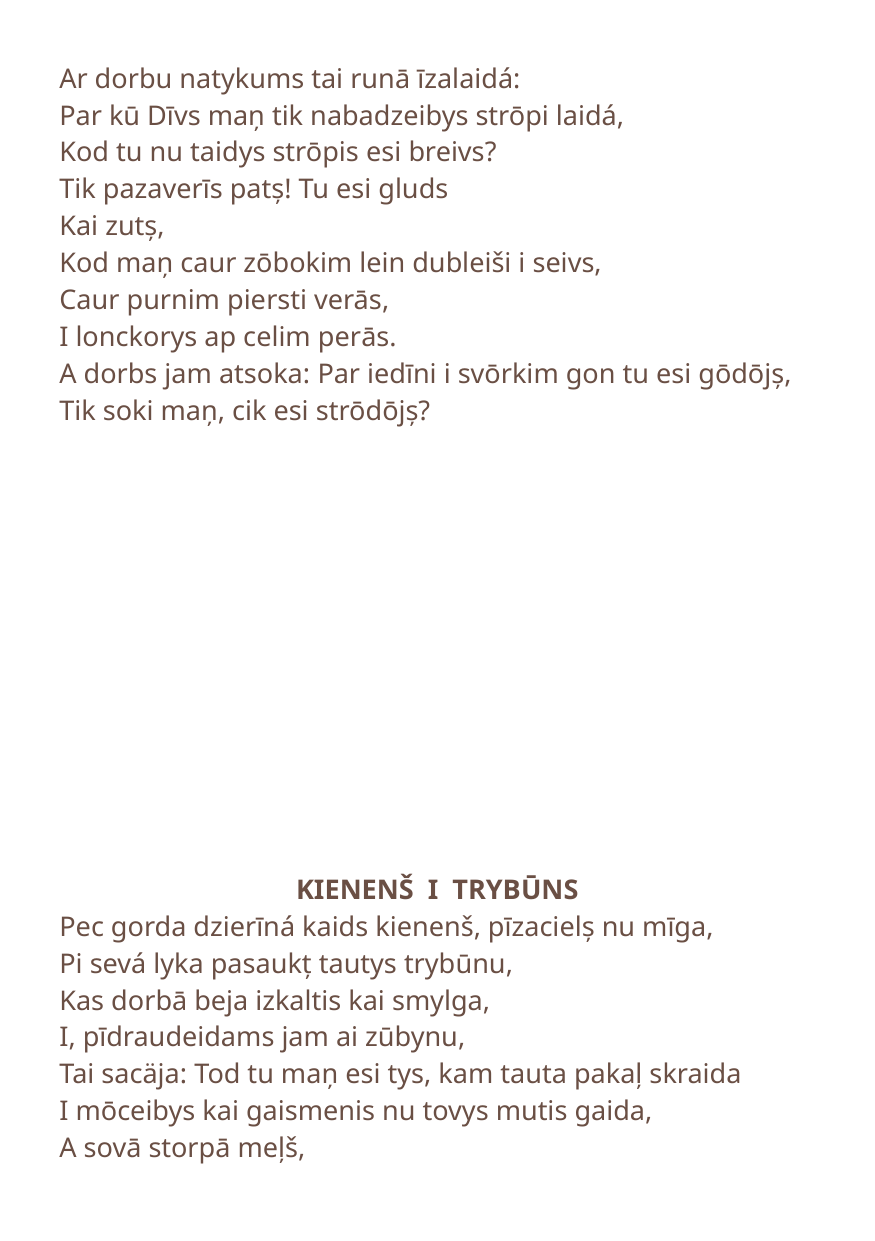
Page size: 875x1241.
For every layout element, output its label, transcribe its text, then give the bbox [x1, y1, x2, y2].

text Tik soki maņ, cik esi strōdōjș? [59, 391, 815, 428]
text I lonckorys ap celim perās. [59, 317, 815, 354]
text Ar dorbu natykums tai runā īzalaidá: [59, 59, 815, 96]
text Tik pazaverīs patș! Tu esi gluds [59, 170, 815, 207]
text Kai zutș, [59, 207, 815, 243]
text Kas dorbā beja izkaltis kai smylga, [59, 981, 815, 1018]
text I, pīdraudeidams jam ai zūbynu, [59, 1018, 815, 1055]
text A dorbs jam atsoka: Par iedīni i svōrkim gon tu esi gōdōjș, [59, 354, 815, 391]
text Pec gorda dzierīná kaids kienenš, pīzacielș nu mīga, [59, 907, 815, 944]
text Pi sevá lyka pasaukț tautys trybūnu, [59, 944, 815, 981]
text I mōceibys kai gaismenis nu tovys mutis gaida, [59, 1092, 815, 1128]
text Tai sacäja: Tod tu maņ esi tys, kam tauta pakaļ skraida [59, 1055, 815, 1092]
text Kod tu nu taidys strōpis esi breivs? [59, 133, 815, 170]
text A sovā storpā meļš, [59, 1128, 815, 1165]
text Par kū Dīvs maņ tik nabadzeibys strōpi laidá, [59, 96, 815, 133]
text Caur purnim piersti verās, [59, 280, 815, 317]
text KIENENŠ I TRYBŪNS [59, 870, 815, 907]
text Kod maņ caur zōbokim lein dubleiši i seivs, [59, 243, 815, 280]
